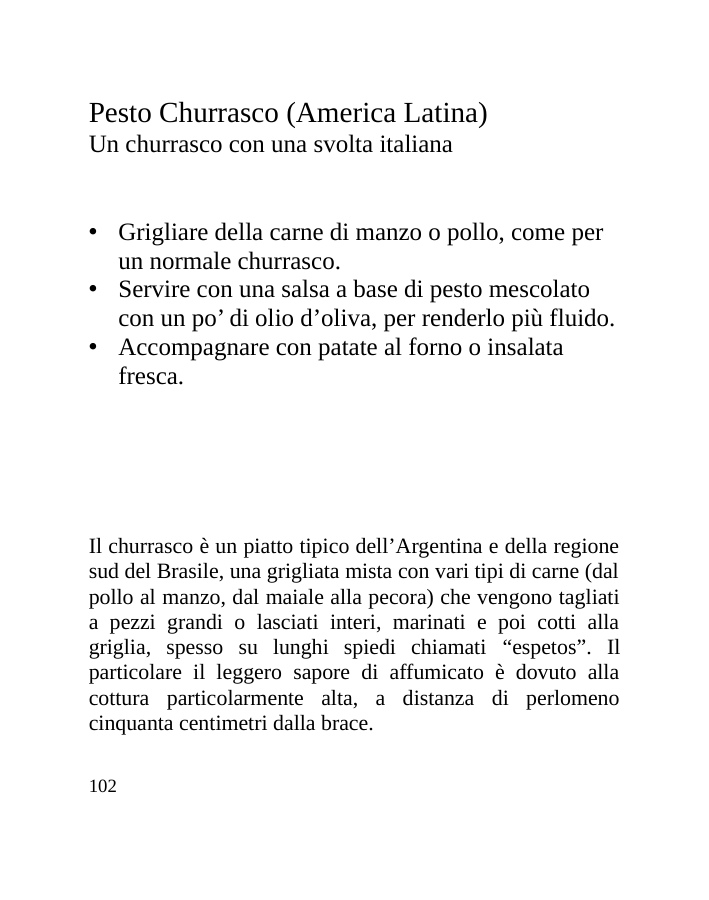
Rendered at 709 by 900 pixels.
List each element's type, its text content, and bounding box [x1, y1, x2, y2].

list Servire con una salsa a base di pesto mescolato con un po’ di olio d’oliva, per renderlo più fluido. [88, 274, 620, 332]
text Il churrasco è un piatto tipico dell’Argentina e della regione sud del Brasile, una grigliata mista con vari tipi di carne (dal pollo al manzo, dal maiale alla pecora) che vengono tagliati a pezzi grandi o lasciati interi, marinati e poi cotti alla griglia, spesso su lunghi spiedi chiamati “espetos”. Il particolare il leggero sapore di affumicato è dovuto alla cottura particolarmente alta, a distanza di perlomeno cinquanta centimetri dalla brace. [88, 533, 620, 735]
list Accompagnare con patate al forno o insalata fresca. [88, 332, 620, 389]
text Un churrasco con una svolta italiana [88, 129, 620, 158]
text Pesto Churrasco (America Latina) [88, 96, 620, 129]
list Grigliare della carne di manzo o pollo, come per un normale churrasco. [88, 217, 620, 274]
